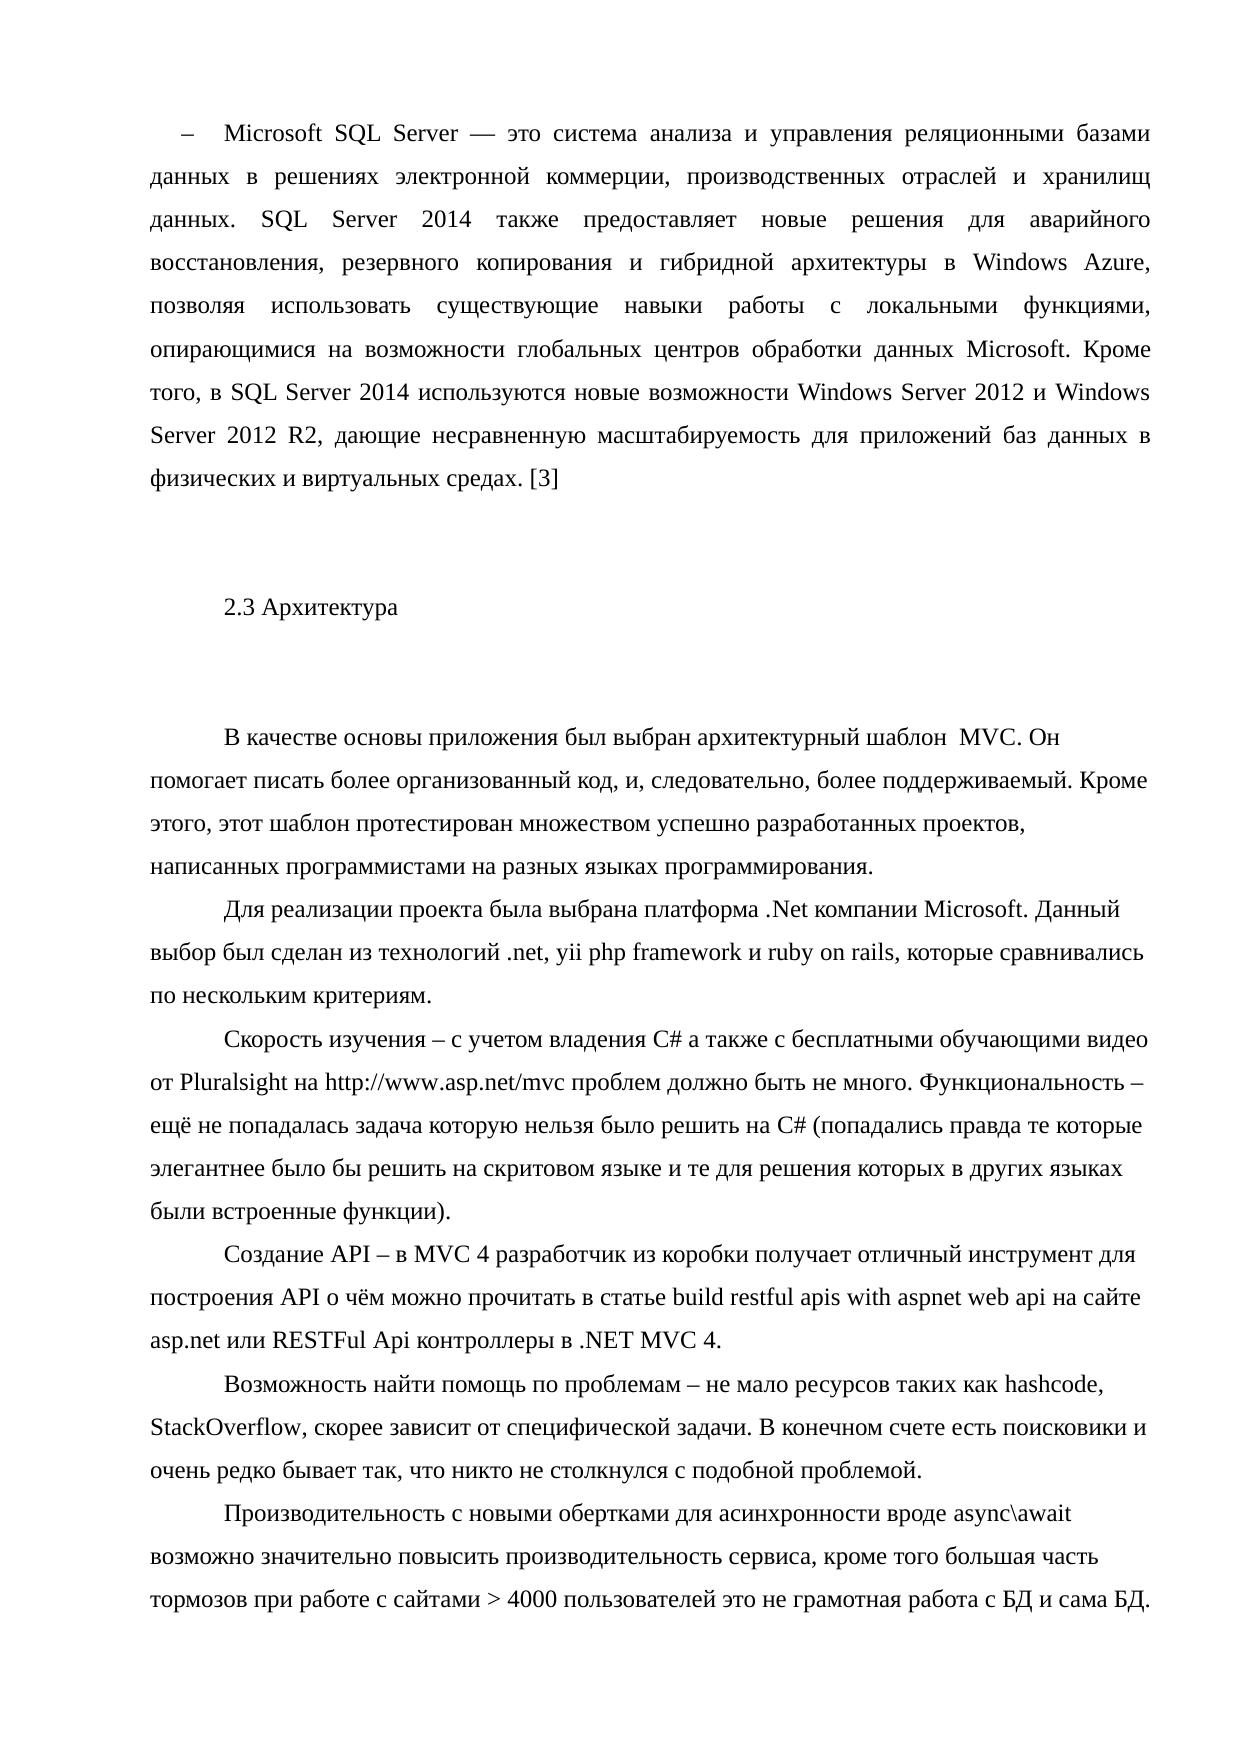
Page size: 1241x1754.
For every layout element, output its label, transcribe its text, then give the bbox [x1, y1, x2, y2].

text 2.3 Архитектура [150, 592, 1152, 621]
text Скорость изучения – с учетом владения C# а также с бесплатными обучающими видео от Pluralsight на http://www.asp.net/mvc проблем должно быть не много. Функциональность – ещё не попадалась задача которую нельзя было решить на C# (попадались правда те которые элегантнее было бы решить на скритовом языке и те для решения которых в других языках были встроенные функции). [150, 1024, 1152, 1225]
text Возможность найти помощь по проблемам – не мало ресурсов таких как hashcode, StackOverflow, скорее зависит от специфической задачи. В конечном счете есть поисковики и очень редко бывает так, что никто не столкнулся с подобной проблемой. [150, 1369, 1152, 1484]
text Для реализации проекта была выбрана платформа .Net компании Microsoft. Данный выбор был сделан из технологий .net, yii php framework и ruby on rails, которые сравнивались по нескольким критериям. [150, 894, 1152, 1009]
list Microsoft SQL Server — это система анализа и управления реляционными базами данных в решениях электронной коммерции, производственных отраслей и хранилищ данных. SQL Server 2014 также предоставляет новые решения для аварийного восстановления, резервного копирования и гибридной архитектуры в Windows Azure, позволяя использовать существующие навыки работы с локальными функциями, опирающимися на возможности глобальных центров обработки данных Microsoft. Кроме того, в SQL Server 2014 используются новые возможности Windows Server 2012 и Windows Server 2012 R2, дающие несравненную масштабируемость для приложений баз данных в физических и виртуальных средах. [3] [150, 118, 1152, 492]
text В качестве основы приложения был выбран архитектурный шаблон MVC. Он помогает писать более организованный код, и, следовательно, более поддерживаемый. Кроме этого, этот шаблон протестирован множеством успешно разработанных проектов, написанных программистами на разных языках программирования. [150, 722, 1152, 880]
text Создание API – в ­­­MVC 4 разработчик из коробки получает отличный инструмент для построения API о чём можно прочитать в статье build restful apis with aspnet web api на сайте asp.net или RESTFul Api контроллеры в .NET MVC 4. [150, 1239, 1152, 1354]
text Производительность с новыми обертками для асинхронности вроде async\await возможно значительно повысить производительность сервиса, кроме того большая часть тормозов при работе с сайтами > 4000 пользователей это не грамотная работа с БД и сама БД. [150, 1498, 1152, 1613]
